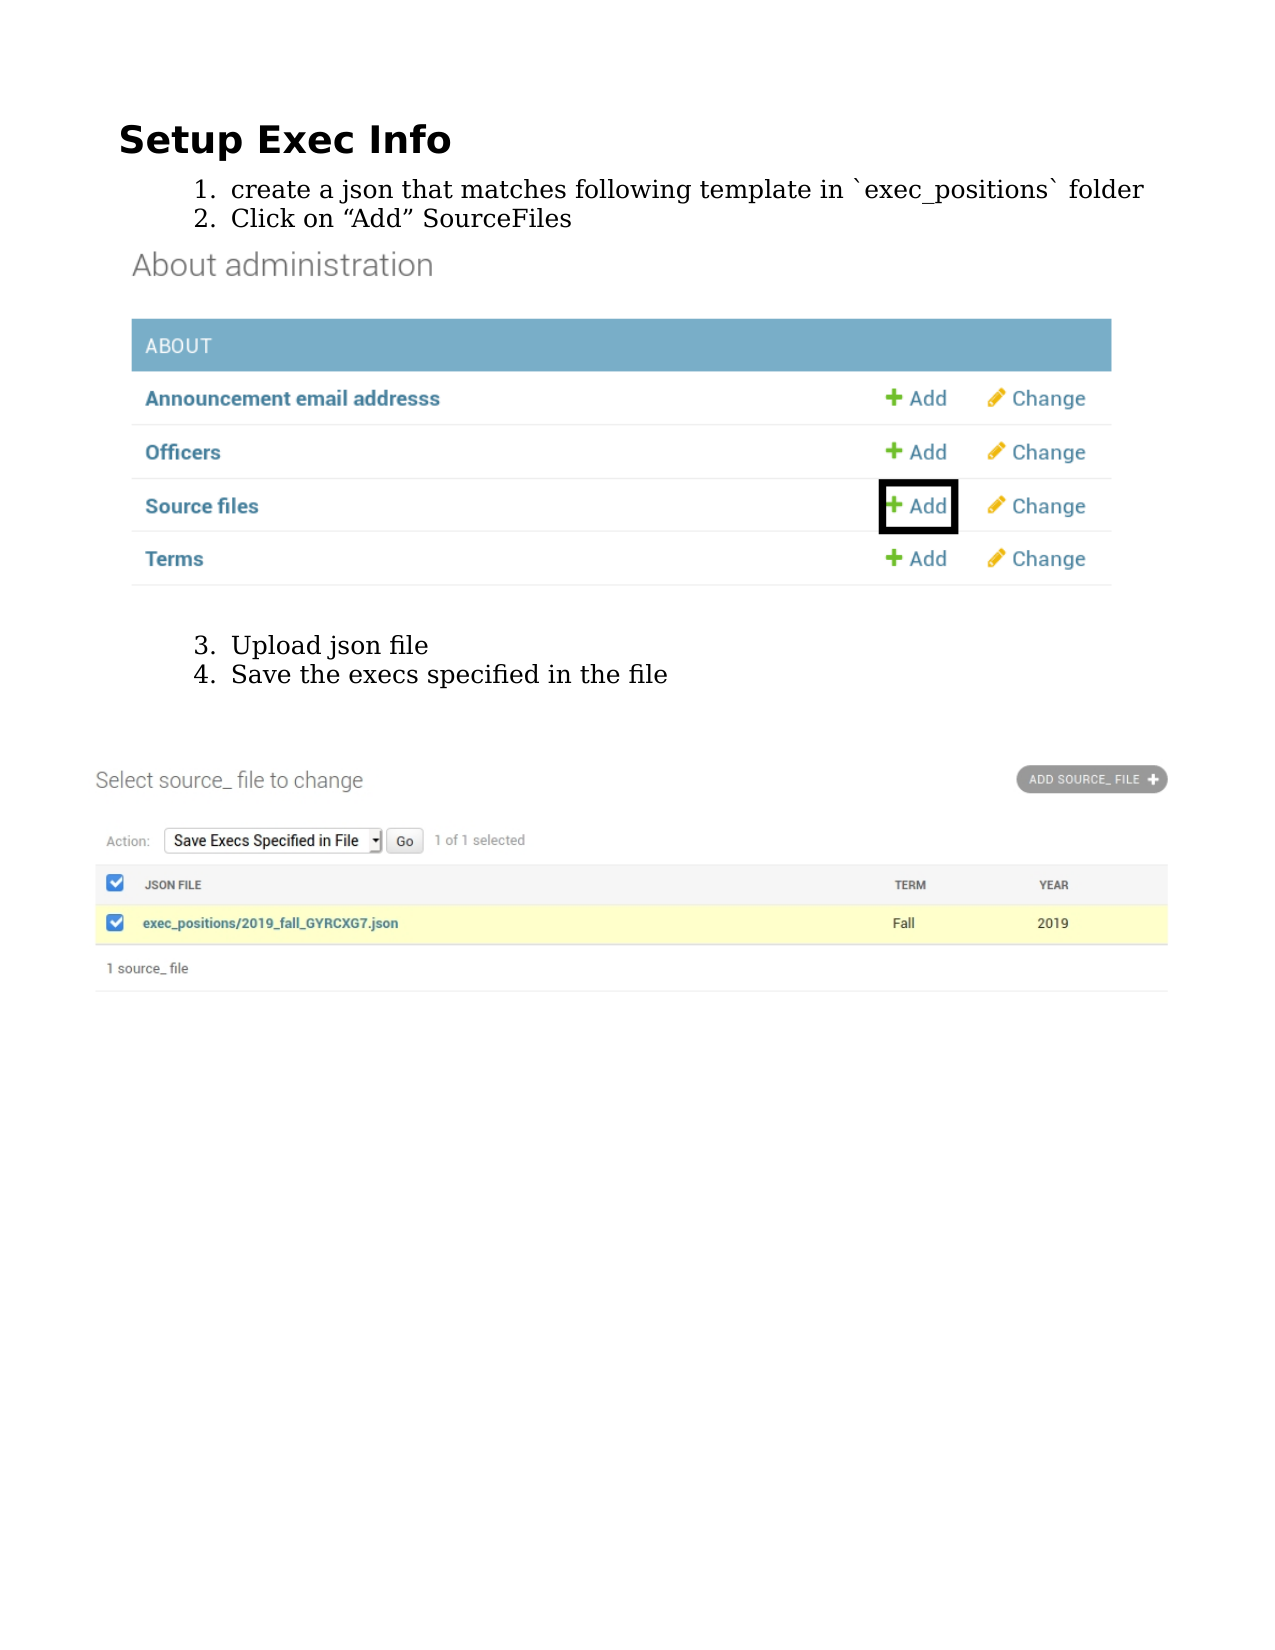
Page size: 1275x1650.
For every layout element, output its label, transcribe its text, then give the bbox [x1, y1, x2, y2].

picture [87, 735, 1185, 996]
list Click on “Add” SourceFiles [193, 204, 1157, 233]
list create a json that matches following template in `exec_positions` folder [193, 175, 1157, 204]
list Save the execs specified in the file [193, 660, 1157, 689]
list Upload json file [193, 233, 1157, 660]
picture [111, 243, 1152, 631]
subtitle Setup Exec Info [118, 118, 1157, 162]
